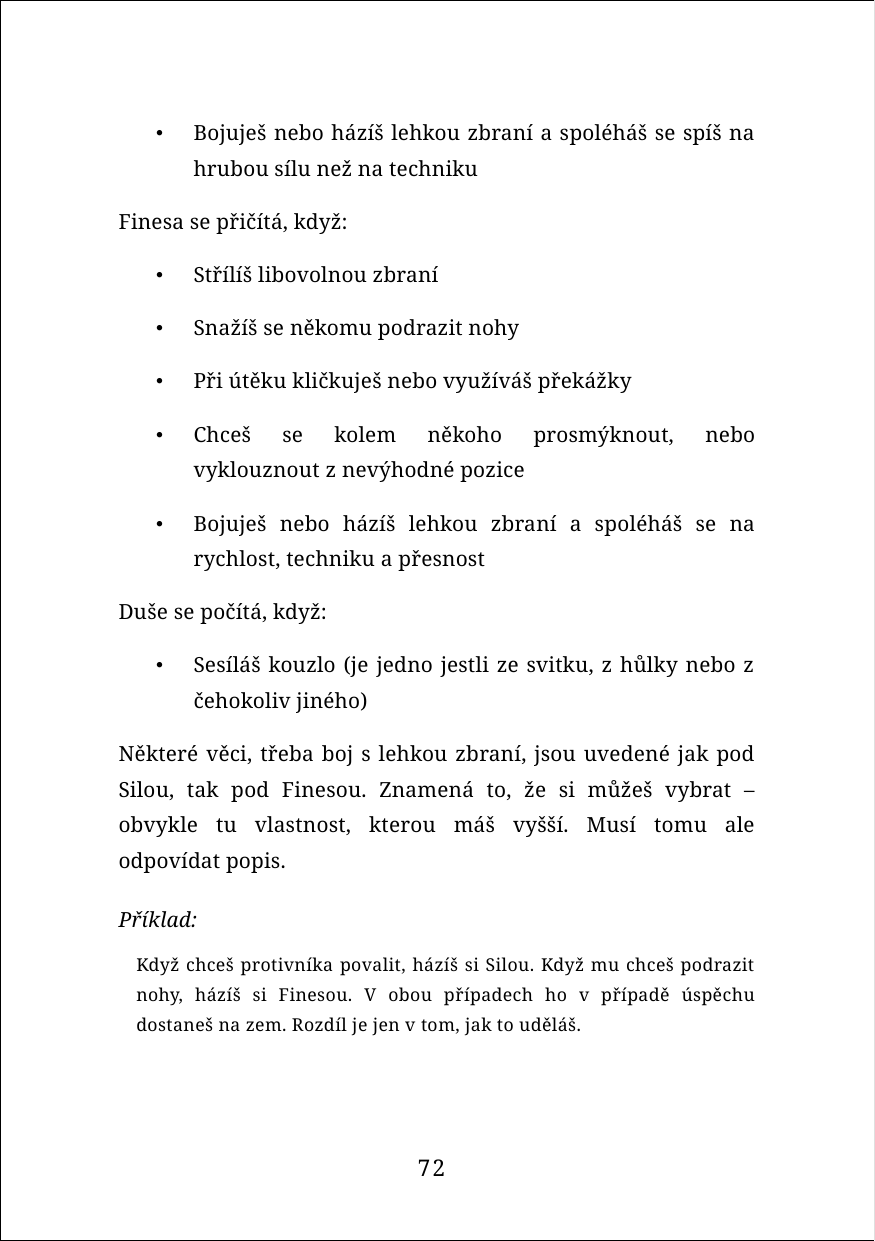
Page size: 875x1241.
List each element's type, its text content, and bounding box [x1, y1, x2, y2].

list Střílíš libovolnou zbraní [156, 260, 756, 289]
text Některé věci, třeba boj s lehkou zbraní, jsou uvedené jak pod Silou, tak pod Finesou. Znamená to, že si můžeš vybrat – obvykle tu vlastnost, kterou máš vyšší. Musí tomu ale odpovídat popis. [118, 739, 756, 874]
list Snažíš se někomu podrazit nohy [156, 313, 756, 342]
list Sesíláš kouzlo (je jedno jestli ze svitku, z hůlky nebo z čehokoliv jiného) [156, 651, 756, 714]
text Příklad: [118, 905, 756, 933]
text Když chceš protivníka povalit, házíš si Silou. Když mu chceš podrazit nohy, házíš si Finesou. V obou případech ho v případě úspěchu dostaneš na zem. Rozdíl je jen v tom, jak to uděláš. [136, 952, 756, 1037]
text Finesa se přičítá, když: [118, 207, 756, 235]
text Duše se počítá, když: [118, 597, 756, 626]
list Bojuješ nebo házíš lehkou zbraní a spoléháš se na rychlost, techniku a přesnost [156, 509, 756, 573]
list Při útěku kličkuješ nebo využíváš překážky [156, 367, 756, 395]
list Chceš se kolem někoho prosmýknout, nebo vyklouznout z nevýhodné pozice [156, 420, 756, 484]
list Bojuješ nebo házíš lehkou zbraní a spoléháš se spíš na hrubou sílu než na techniku [156, 118, 756, 182]
